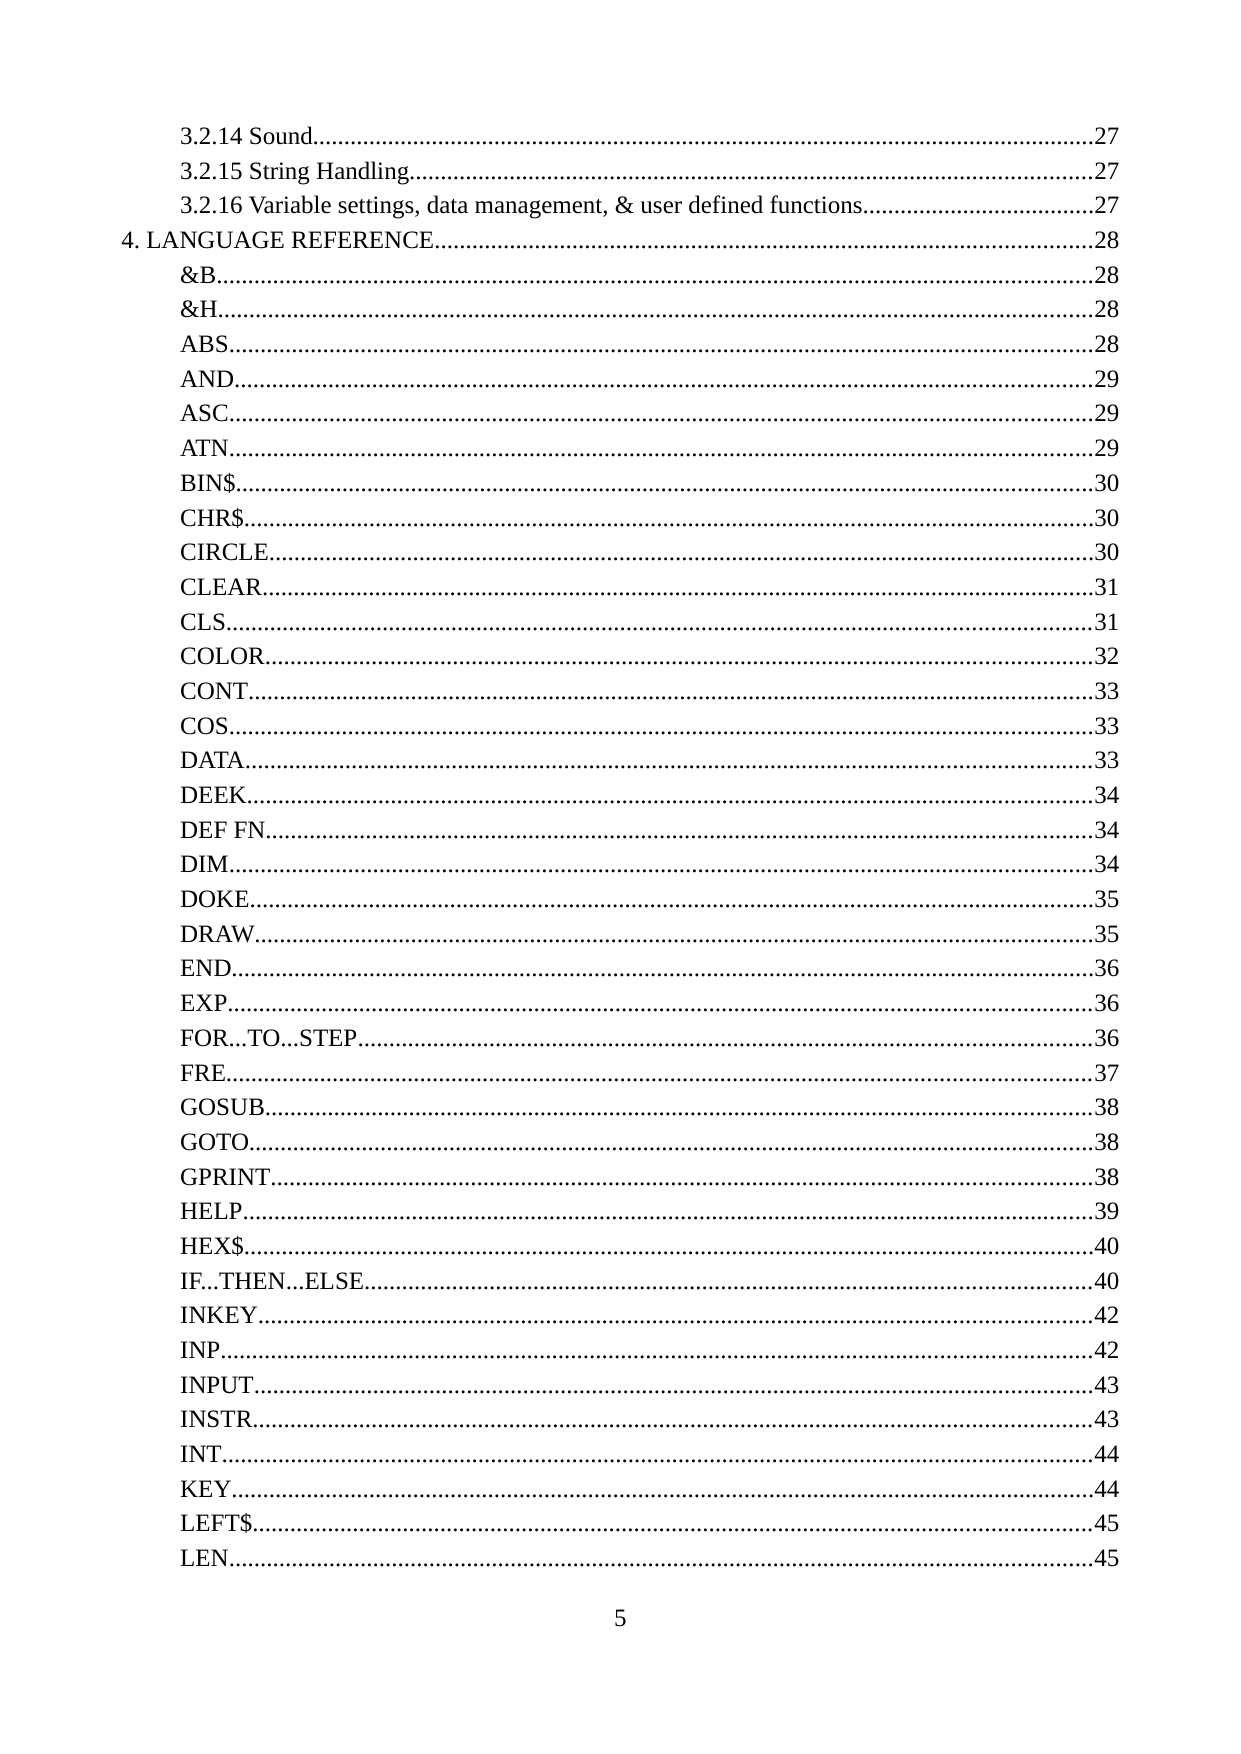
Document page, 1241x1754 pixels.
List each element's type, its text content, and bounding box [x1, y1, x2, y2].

text BIN$ 30 [180, 468, 1119, 497]
text DATA 33 [180, 745, 1119, 774]
text 4. LANGUAGE REFERENCE 28 [121, 225, 1119, 254]
text AND 29 [180, 364, 1119, 393]
text ATN 29 [180, 433, 1119, 462]
text INSTR 43 [180, 1404, 1119, 1433]
text 3.2.14 Sound 27 [180, 121, 1119, 150]
text CIRCLE 30 [180, 537, 1119, 566]
text LEN 45 [180, 1543, 1119, 1572]
text FRE 37 [180, 1058, 1119, 1086]
text KEY 44 [180, 1474, 1119, 1503]
text CHR$ 30 [180, 503, 1119, 531]
text IF...THEN...ELSE 40 [180, 1266, 1119, 1294]
text DEF FN 34 [180, 815, 1119, 843]
text &H 28 [180, 294, 1119, 323]
text INT 44 [180, 1439, 1119, 1468]
text EXP 36 [180, 988, 1119, 1017]
text 3.2.15 String Handling 27 [180, 156, 1119, 184]
text GPRINT 38 [180, 1162, 1119, 1190]
text ABS 28 [180, 329, 1119, 358]
text FOR...TO...STEP 36 [180, 1023, 1119, 1052]
text COLOR 32 [180, 641, 1119, 670]
text 3.2.16 Variable settings, data management, & user defined functions 27 [180, 190, 1119, 219]
text DOKE 35 [180, 884, 1119, 913]
text DEEK 34 [180, 780, 1119, 809]
text DIM 34 [180, 849, 1119, 878]
text &B 28 [180, 260, 1119, 288]
text DRAW 35 [180, 919, 1119, 948]
text INKEY 42 [180, 1300, 1119, 1329]
text LEFT$ 45 [180, 1508, 1119, 1537]
text INP 42 [180, 1335, 1119, 1364]
text HELP 39 [180, 1196, 1119, 1225]
text END 36 [180, 953, 1119, 982]
text GOSUB 38 [180, 1092, 1119, 1121]
text CONT 33 [180, 676, 1119, 705]
text INPUT 43 [180, 1370, 1119, 1398]
text CLS 31 [180, 607, 1119, 635]
text HEX$ 40 [180, 1231, 1119, 1260]
text GOTO 38 [180, 1127, 1119, 1156]
text ASC 29 [180, 398, 1119, 427]
text CLEAR 31 [180, 572, 1119, 601]
text COS 33 [180, 711, 1119, 739]
